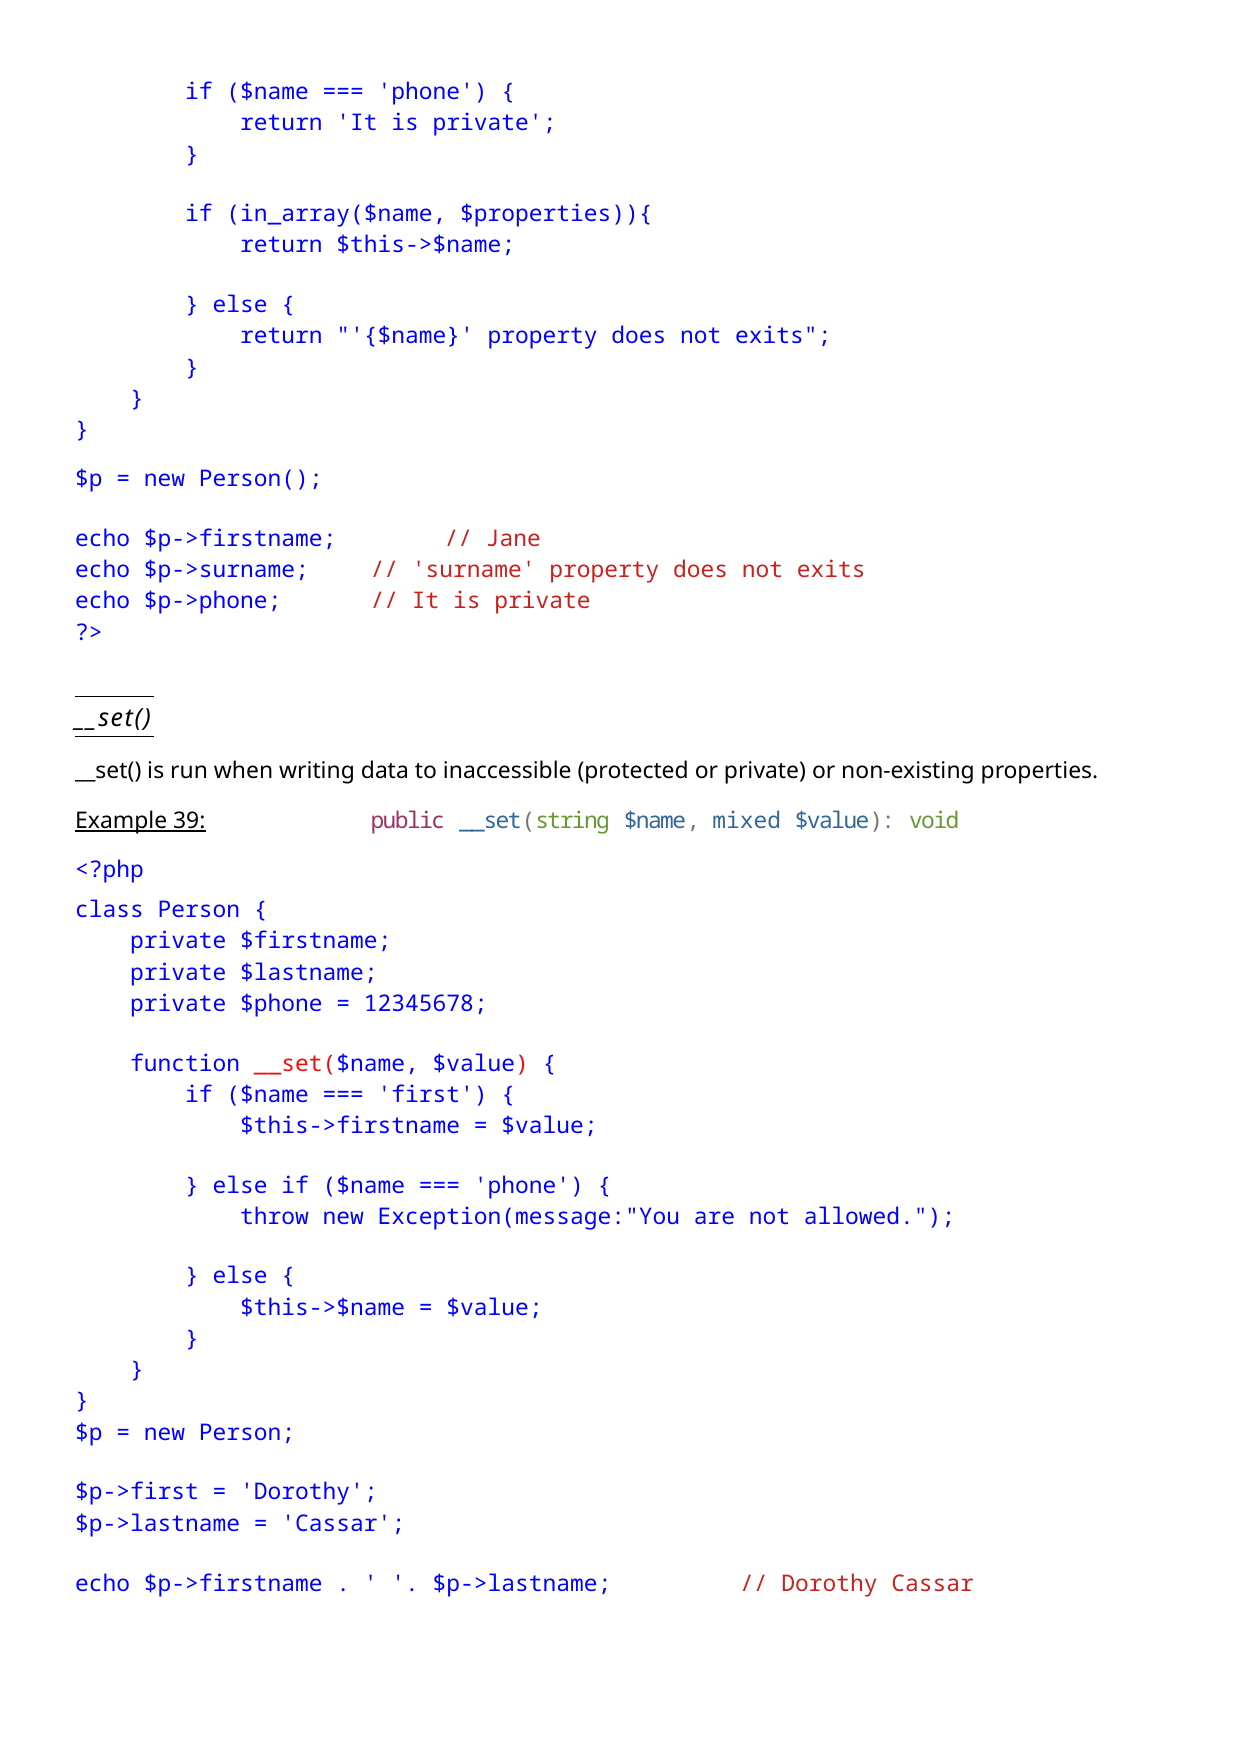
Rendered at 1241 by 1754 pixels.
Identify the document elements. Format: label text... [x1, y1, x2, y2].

text echo $p->firstname; // Jane [75, 522, 1166, 553]
text } [75, 137, 1166, 169]
text Example 39: public __set(string $name, mixed $value): void [75, 804, 1166, 835]
text <?php [75, 853, 1166, 884]
text if ($name === 'phone') { [75, 75, 1166, 106]
text $p = new Person(); [75, 462, 1166, 493]
text $this->$name = $value; [75, 1291, 1166, 1322]
text } [75, 1353, 1166, 1384]
text } [75, 350, 1166, 382]
text $p->lastname = 'Cassar'; [75, 1507, 1166, 1538]
text } [75, 1384, 1166, 1416]
text $p = new Person; [75, 1416, 1166, 1447]
text } [75, 382, 1166, 413]
text class Person { [75, 893, 1166, 924]
text echo $p->phone; // It is private [75, 584, 1166, 616]
text if ($name === 'first') { [75, 1078, 1166, 1109]
text private $firstname; [75, 924, 1166, 956]
text return $this->$name; [75, 228, 1166, 259]
text $this->firstname = $value; [75, 1109, 1166, 1140]
text ?> [75, 616, 1166, 647]
text private $lastname; [75, 956, 1166, 987]
text } [75, 413, 1166, 444]
text } else { [75, 288, 1166, 319]
text } [75, 1322, 1166, 1353]
text throw new Exception(message:"You are not allowed."); [75, 1200, 1166, 1231]
text echo $p->surname; // 'surname' property does not exits [75, 553, 1166, 584]
text __set() is run when writing data to inaccessible (protected or private) or non-existing properties. [75, 754, 1166, 786]
text } else { [75, 1259, 1166, 1291]
text return "'{$name}' property does not exits"; [75, 319, 1166, 350]
text return 'It is private'; [75, 106, 1166, 137]
text __set() [75, 696, 1166, 736]
text } else if ($name === 'phone') { [75, 1169, 1166, 1200]
text private $phone = 12345678; [75, 987, 1166, 1018]
text if (in_array($name, $properties)){ [75, 197, 1166, 228]
text $p->first = 'Dorothy'; [75, 1475, 1166, 1507]
text echo $p->firstname . ' '. $p->lastname; // Dorothy Cassar [75, 1567, 1166, 1598]
text function __set($name, $value) { [75, 1047, 1166, 1078]
